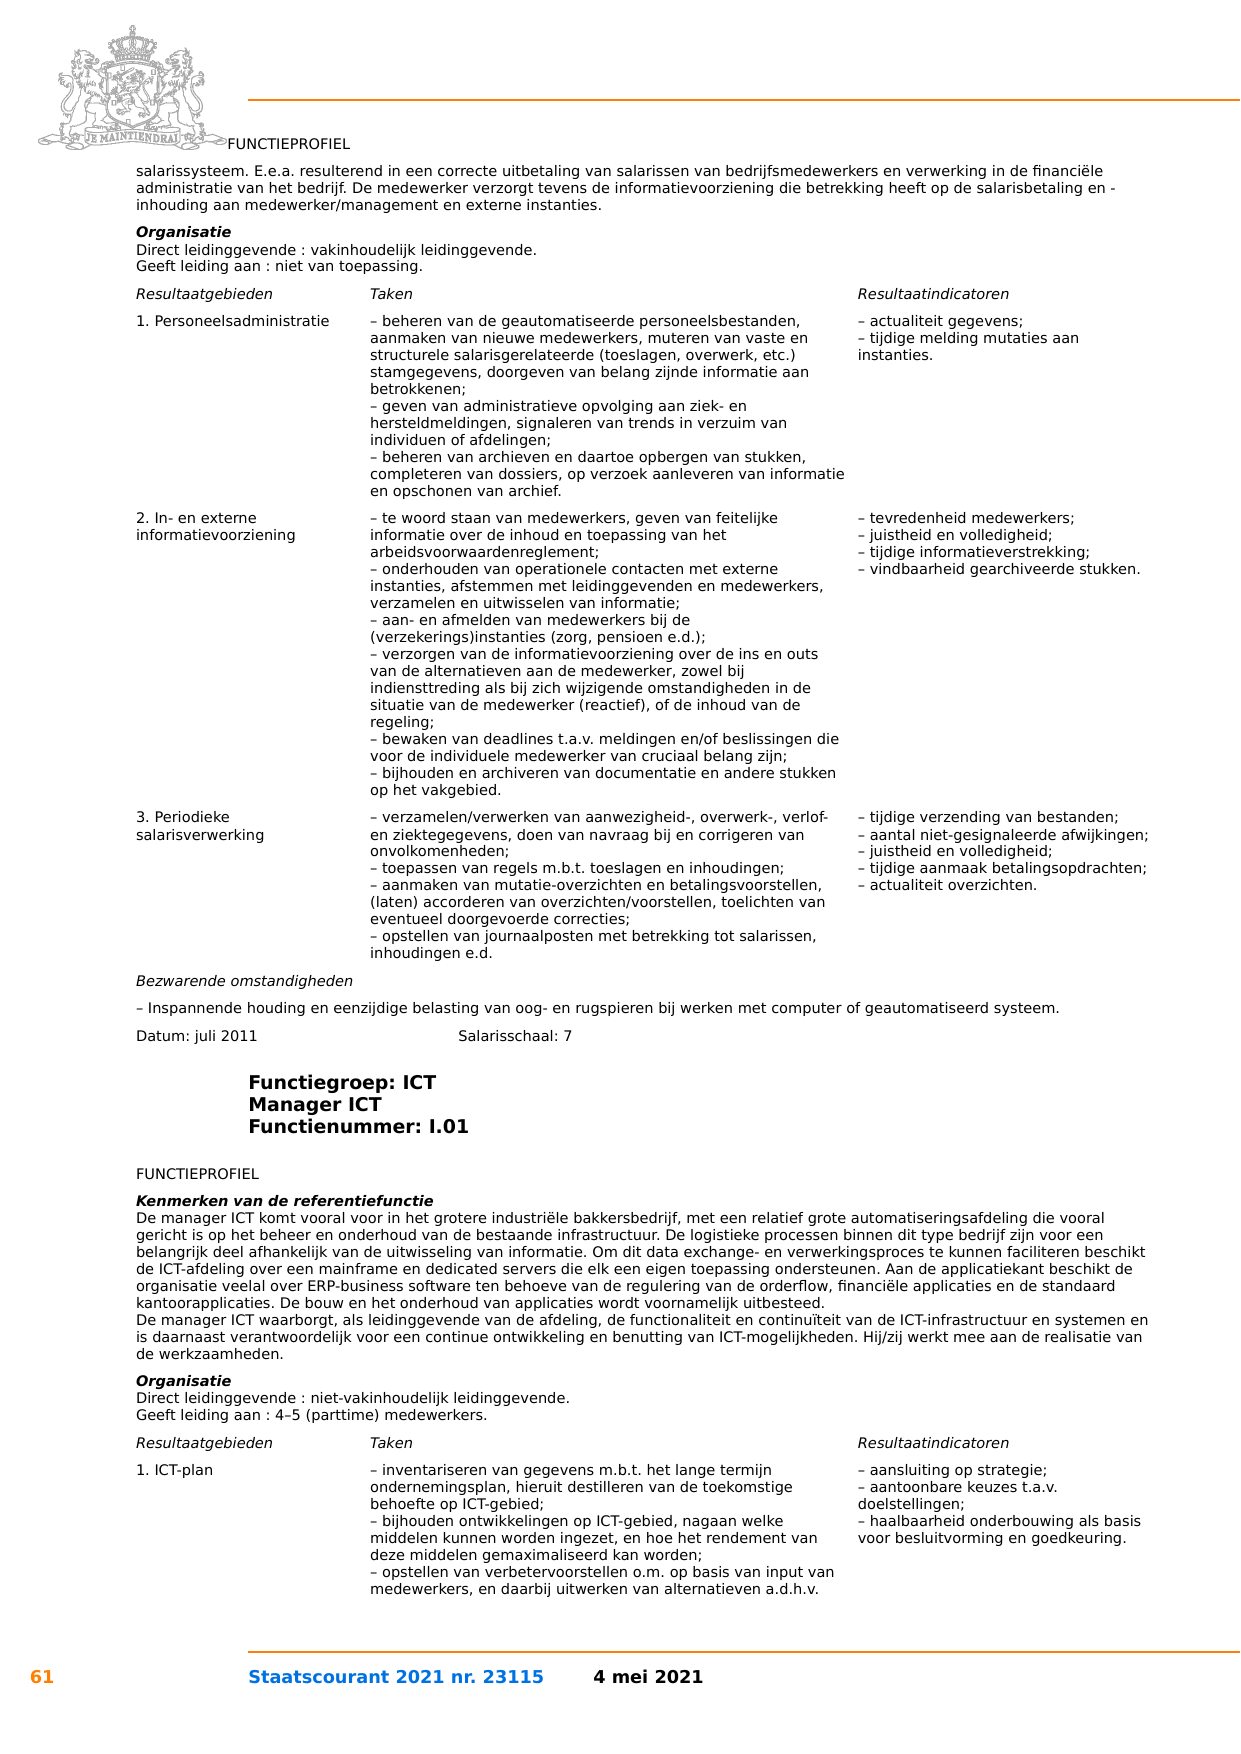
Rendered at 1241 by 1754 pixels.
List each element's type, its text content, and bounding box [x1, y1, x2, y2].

table_cell Datum: juli 2011 [131, 1023, 452, 1049]
table_cell – actualiteit gegevens; – tijdige melding mutaties aan instanties. [852, 309, 1163, 504]
table_cell – te woord staan van medewerkers, geven van feitelijke informatie over de inhoud en toepassing van het arbeidsvoorwaardenreglement; – onderhouden van operationele contacten met externe instanties, afstemmen met leidinggevenden en medewerkers, verzamelen en uitwisselen van informatie; – aan- en afmelden van medewerkers bij de (verzekerings)instanties (zorg, pensioen e.d.); – verzorgen van de informatievoorziening over de ins en outs van de alternatieven aan de medewerker, zowel bij indiensttreding als bij zich wijzigende omstandigheden in de situatie van de medewerker (reactief), of de inhoud van de regeling; – bewaken van deadlines t.a.v. meldingen en/of beslissingen die voor de individuele medewerker van cruciaal belang zijn; – bijhouden en archiveren van documentatie en andere stukken op het vakgebied. [365, 506, 851, 804]
table_cell – Inspannende houding en eenzijdige belasting van oog- en rugspieren bij werken met computer of geautomatiseerd systeem. [131, 995, 1163, 1022]
table_cell – verzamelen/verwerken van aanwezigheid-, overwerk-, verlof- en ziektegegevens, doen van navraag bij en corrigeren van onvolkomenheden; – toepassen van regels m.b.t. toeslagen en inhoudingen; – aanmaken van mutatie-overzichten en betalingsvoorstellen, (laten) accorderen van overzichten/voorstellen, toelichten van eventueel doorgevoerde correcties; – opstellen van journaalposten met betrekking tot salarissen, inhoudingen e.d. [365, 805, 851, 967]
table_cell Organisatie Direct leidinggevende : niet-vakinhoudelijk leidinggevende. Geeft leiding aan : 4–5 (parttime) medewerkers. [131, 1369, 1163, 1429]
table_cell Resultaatindicatoren [852, 1430, 1163, 1456]
table_cell – inventariseren van gegevens m.b.t. het lange termijn ondernemingsplan, hieruit destilleren van de toekomstige behoefte op ICT-gebied; – bijhouden ontwikkelingen op ICT-gebied, nagaan welke middelen kunnen worden ingezet, en hoe het rendement van deze middelen gemaximaliseerd kan worden; – opstellen van verbetervoorstellen o.m. op basis van input van medewerkers, en daarbij uitwerken van alternatieven a.d.h.v. [365, 1457, 851, 1602]
table_cell Bezwarende omstandigheden [131, 968, 1163, 994]
table_cell 1. Personeelsadministratie [131, 309, 364, 504]
picture [38, 25, 227, 150]
table_header FUNCTIEPROFIEL [131, 131, 1163, 157]
table_cell – tevredenheid medewerkers; – juistheid en volledigheid; – tijdige informatieverstrekking; – vindbaarheid gearchiveerde stukken. [852, 506, 1163, 804]
table_cell Organisatie Direct leidinggevende : vakinhoudelijk leidinggevende. Geeft leiding aan : niet van toepassing. [131, 220, 1163, 280]
table_cell – tijdige verzending van bestanden; – aantal niet-gesignaleerde afwijkingen; – juistheid en volledigheid; – tijdige aanmaak betalingsopdrachten; – actualiteit overzichten. [852, 805, 1163, 967]
table_cell – aansluiting op strategie; – aantoonbare keuzes t.a.v. doelstellingen; – haalbaarheid onderbouwing als basis voor besluitvorming en goedkeuring. [852, 1457, 1163, 1602]
table_header FUNCTIEPROFIEL [131, 1161, 1163, 1187]
table_cell Resultaatgebieden [131, 1430, 364, 1456]
table_cell salarissysteem. E.e.a. resulterend in een correcte uitbetaling van salarissen van bedrijfsmedewerkers en verwerking in de financiële administratie van het bedrijf. De medewerker verzorgt tevens de informatievoorziening die betrekking heeft op de salarisbetaling en -inhouding aan medewerker/management en externe instanties. [131, 158, 1163, 219]
table_cell Kenmerken van de referentiefunctie De manager ICT komt vooral voor in het grotere industriële bakkersbedrijf, met een relatief grote automatiseringsafdeling die vooral gericht is op het beheer en onderhoud van de bestaande infrastructuur. De logistieke processen binnen dit type bedrijf zijn voor een belangrijk deel afhankelijk van de uitwisseling van informatie. Om dit data exchange- en verwerkingsproces te kunnen faciliteren beschikt de ICT-afdeling over een mainframe en dedicated servers die elk een eigen toepassing ondersteunen. Aan de applicatiekant beschikt de organisatie veelal over ERP-business software ten behoeve van de regulering van de orderflow, financiële applicaties en de standaard kantoorapplicaties. De bouw en het onderhoud van applicaties wordt voornamelijk uitbesteed. De manager ICT waarborgt, als leidinggevende van de afdeling, de functionaliteit en continuïteit van de ICT-infrastructuur en systemen en is daarnaast verantwoordelijk voor een continue ontwikkeling en benutting van ICT-mogelijkheden. Hij/zij werkt mee aan de realisatie van de werkzaamheden. [131, 1188, 1163, 1367]
text Functiegroep: ICT [248, 1072, 1163, 1094]
table_cell 2. In- en externe informatievoorziening [131, 506, 364, 804]
table_cell Salarisschaal: 7 [453, 1023, 1163, 1049]
table_cell Resultaatindicatoren [852, 281, 1163, 307]
table_cell 1. ICT-plan [131, 1457, 364, 1602]
table_cell Resultaatgebieden [131, 281, 364, 307]
text Manager ICT [248, 1094, 1163, 1116]
table_cell – beheren van de geautomatiseerde personeelsbestanden, aanmaken van nieuwe medewerkers, muteren van vaste en structurele salarisgerelateerde (toeslagen, overwerk, etc.) stamgegevens, doorgeven van belang zijnde informatie aan betrokkenen; – geven van administratieve opvolging aan ziek- en hersteldmeldingen, signaleren van trends in verzuim van individuen of afdelingen; – beheren van archieven en daartoe opbergen van stukken, completeren van dossiers, op verzoek aanleveren van informatie en opschonen van archief. [365, 309, 851, 504]
text Functienummer: I.01 [248, 1116, 1163, 1138]
table_cell 3. Periodieke salarisverwerking [131, 805, 364, 967]
table_cell Taken [365, 1430, 851, 1456]
table_cell Taken [365, 281, 851, 307]
